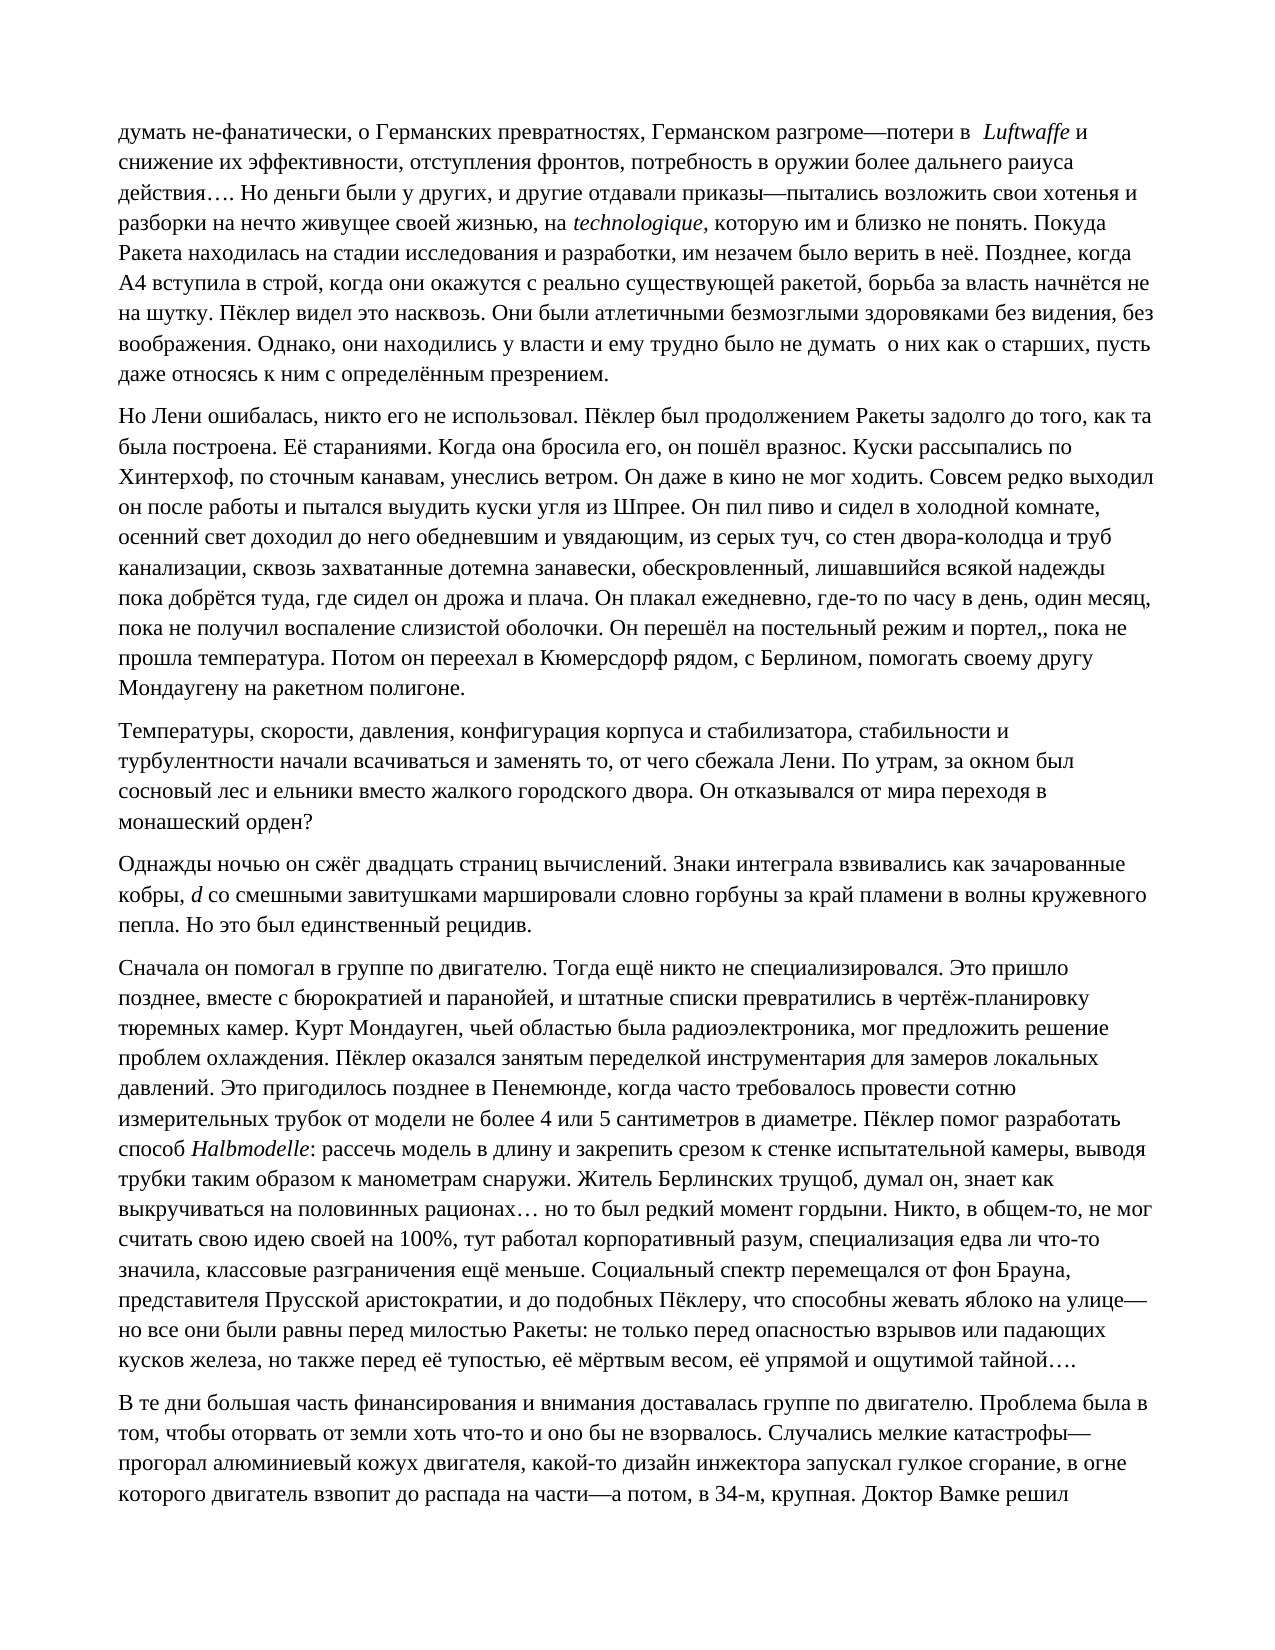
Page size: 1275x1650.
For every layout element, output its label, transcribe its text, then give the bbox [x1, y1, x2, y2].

text Но Лени ошибалась, никто его не использовал. Пёклер был продолжением Ракеты задолго до того, как та была построена. Её стараниями. Когда она бросила его, он пошёл вразнос. Куски рассыпались по Хинтерхоф, по сточным канавам, унеслись ветром. Он даже в кино не мог ходить. Совсем редко выходил он после работы и пытался выудить куски угля из Шпрее. Он пил пиво и сидел в холодной комнате, осенний свет доходил до него обедневшим и увядающим, из серых туч, со стен двора-колодца и труб канализации, сквозь захватанные дотемна занавески, обескровленный, лишавшийся всякой надежды пока добрётся туда, где сидел он дрожа и плача. Он плакал ежедневно, где-то по часу в день, один месяц, пока не получил воспаление слизистой оболочки. Он перешёл на постельный режим и портел,, пока не прошла температура. Потом он переехал в Кюмерсдорф рядом, с Берлином, помогать своему другу Мондаугену на ракетном полигоне. [118, 402, 1157, 701]
text думать не-фанатически, о Германских превратностях, Германском разгроме—потери в Luftwaffe и снижение их эффективности, отступления фронтов, потребность в оружии более дальнего раиуса действия…. Но деньги были у других, и другие отдавали приказы—пытались возложить свои хотенья и разборки на нечто живущее своей жизнью, на technologique, которую им и близко не понять. Покуда Ракета находилась на стадии исследования и разработки, им незачем было верить в неё. Позднее, когда А4 вступила в строй, когда они окажутся с реально существующей ракетой, борьба за власть начнётся не на шутку. Пёклер видел это насквозь. Они были атлетичными безмозглыми здоровяками без видения, без воображения. Однако, они находились у власти и ему трудно было не думать о них как о старших, пусть даже относясь к ним с определённым презрением. [118, 118, 1157, 386]
text Температуры, скорости, давления, конфигурация корпуса и стабилизатора, стабильности и турбулентности начали всачиваться и заменять то, от чего сбежала Лени. По утрам, за окном был сосновый лес и ельники вместо жалкого городского двора. Он отказывался от мира переходя в монашеский орден? [118, 717, 1157, 834]
text В те дни большая часть финансирования и внимания доставалась группе по двигателю. Проблема была в том, чтобы оторвать от земли хоть что-то и оно бы не взорвалось. Случались мелкие катастрофы—прогорал алюминиевый кожух двигателя, какой-то дизайн инжектора запускал гулкое сгорание, в огне которого двигатель взвопит до распада на части—а потом, в 34-м, крупная. Доктор Вамке решил [118, 1389, 1157, 1506]
text Однажды ночью он сжёг двадцать страниц вычислений. Знаки интеграла взвивались как зачарованные кобры, d со смешными завитушками маршировали словно горбуны за край пламени в волны кружевного пепла. Но это был единственный рецидив. [118, 850, 1157, 937]
text Сначала он помогал в группе по двигателю. Тогда ещё никто не специализировался. Это пришло позднее, вместе с бюрократией и паранойей, и штатные списки превратились в чертёж-планировку тюремных камер. Курт Мондауген, чьей областью была радиоэлектроника, мог предложить решение проблем охлаждения. Пёклер оказался занятым переделкой инструментария для замеров локальных давлений. Это пригодилось позднее в Пенемюнде, когда часто требовалось провести сотню измерительных трубок от модели не более 4 или 5 сантиметров в диаметре. Пёклер помог разработать способ Halbmodelle: рассечь модель в длину и закрепить срезом к стенке испытательной камеры, выводя трубки таким образом к манометрам снаружи. Житель Берлинских трущоб, думал он, знает как выкручиваться на половинных рационах… но то был редкий момент гордыни. Никто, в общем-то, не мог считать свою идею своей на 100%, тут работал корпоративный разум, специализация едва ли что-то значила, классовые разграничения ещё меньше. Социальный спектр перемещался от фон Брауна, представителя Прусской аристократии, и до подобных Пёклеру, что способны жевать яблоко на улице—но все они были равны перед милостью Ракеты: не только перед опасностью взрывов или падающих кусков железа, но также перед её тупостью, её мёртвым весом, её упрямой и ощутимой тайной…. [118, 953, 1157, 1373]
